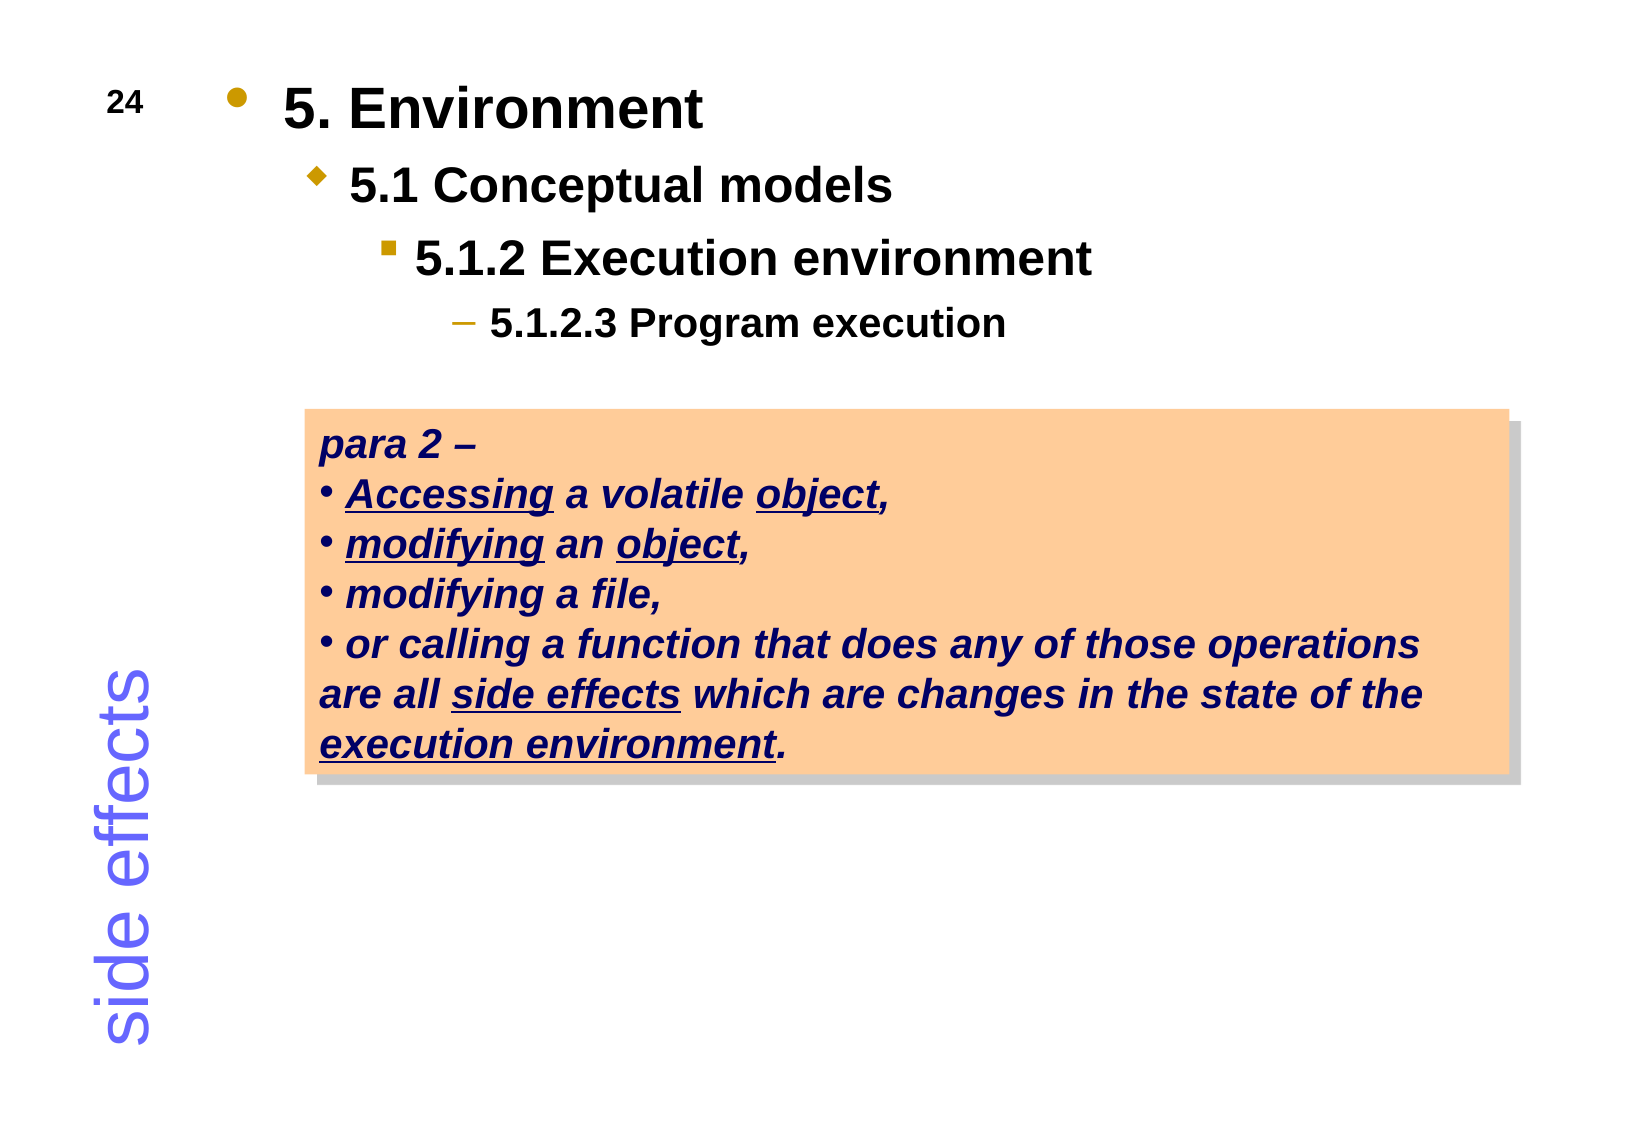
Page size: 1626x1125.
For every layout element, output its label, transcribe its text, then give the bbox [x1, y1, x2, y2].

text_box para 2 – Accessing a volatile object, modifying an object, modifying a file, or calling a function that does any of those operations are all side effects which are changes in the state of the execution environment. [304, 408, 1510, 775]
list 5. Environment 5.1 Conceptual models 5.1.2 Execution environment 5.1.2.3 Program execution [212, 62, 1550, 1063]
title side effects [50, 187, 188, 1063]
